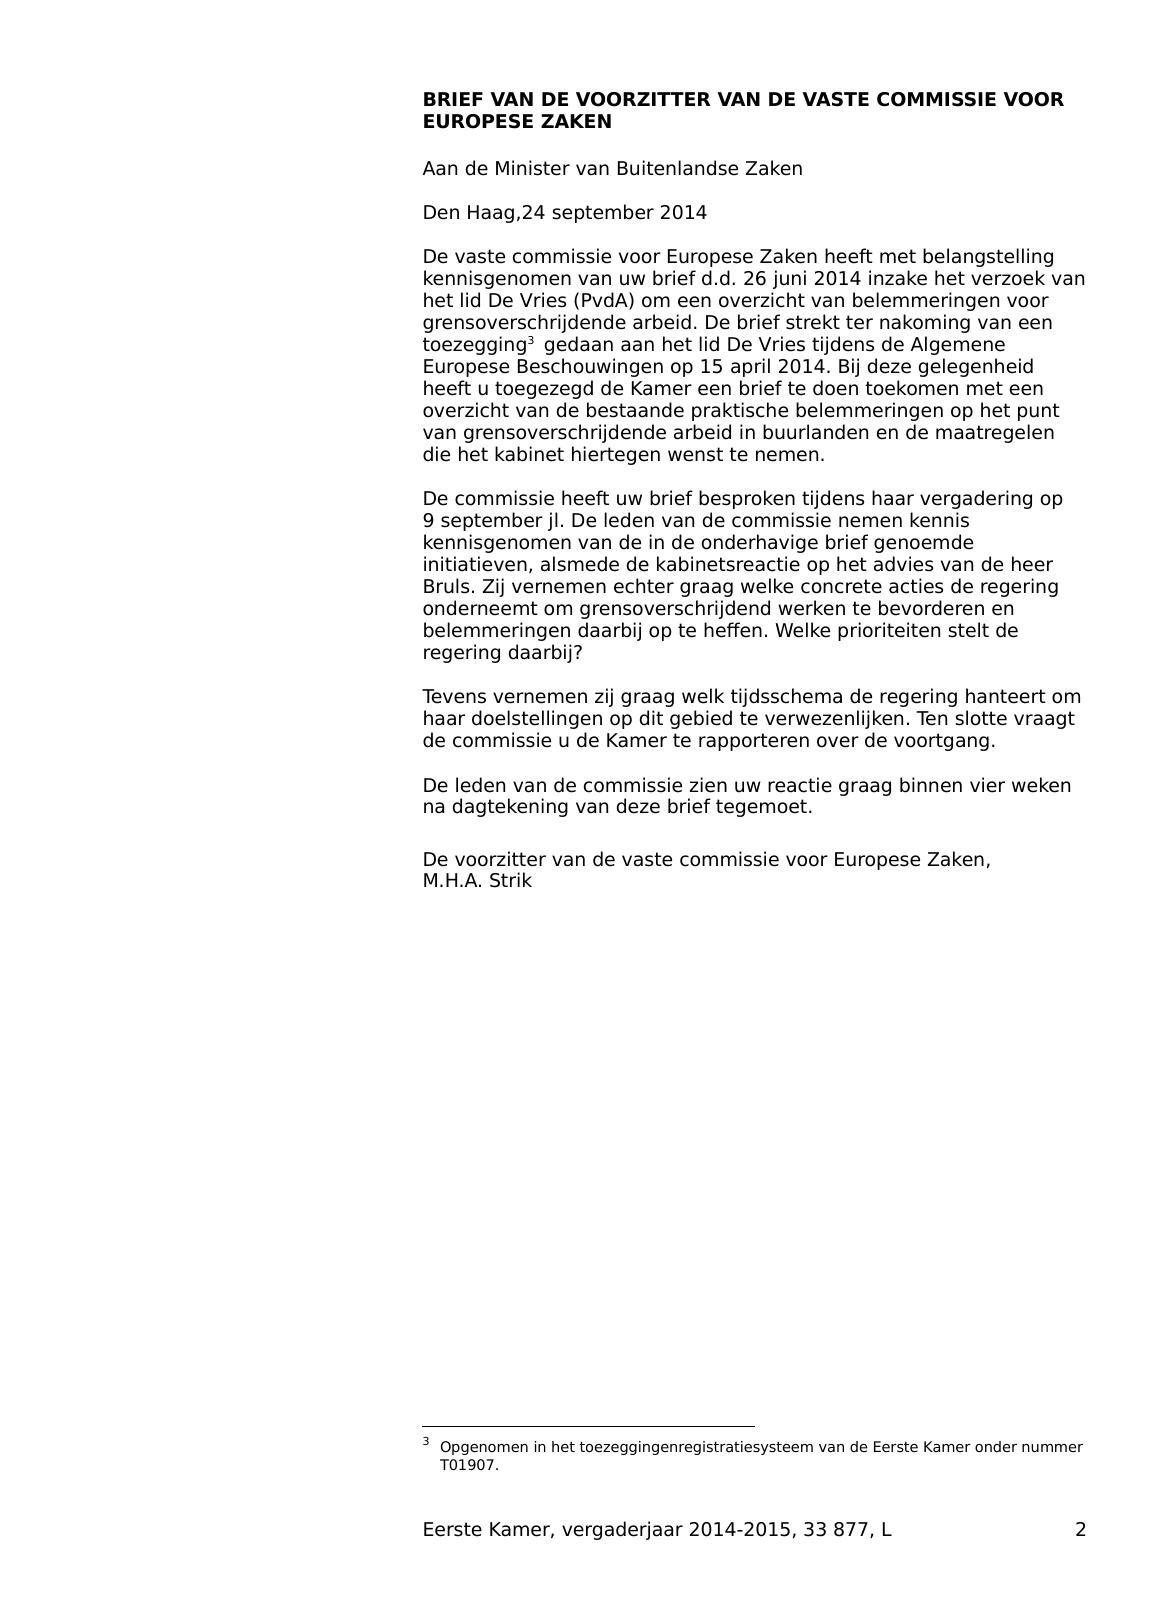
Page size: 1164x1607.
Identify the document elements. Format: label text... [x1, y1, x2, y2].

text Den Haag,24 september 2014 [422, 202, 1087, 224]
subtitle BRIEF VAN DE VOORZITTER VAN DE VASTE COMMISSIE VOOR EUROPESE ZAKEN [422, 89, 1087, 133]
text De leden van de commissie zien uw reactie graag binnen vier weken na dagtekening van deze brief tegemoet. [422, 774, 1087, 818]
text De commissie heeft uw brief besproken tijdens haar vergadering op 9 september jl. De leden van de commissie nemen kennis kennisgenomen van de in de onderhavige brief genoemde initiatieven, alsmede de kabinetsreactie op het advies van de heer Bruls. Zij vernemen echter graag welke concrete acties de regering onderneemt om grensoverschrijdend werken te bevorderen en belemmeringen daarbij op te heffen. Welke prioriteiten stelt de regering daarbij? [422, 488, 1087, 664]
text Aan de Minister van Buitenlandse Zaken [422, 158, 1087, 180]
text De voorzitter van de vaste commissie voor Europese Zaken, M.H.A. Strik [422, 848, 1087, 892]
text Opgenomen in het toezeggingenregistratiesysteem van de Eerste Kamer onder nummer T01907. [422, 1435, 1087, 1474]
text Tevens vernemen zij graag welk tijdsschema de regering hanteert om haar doelstellingen op dit gebied te verwezenlijken. Ten slotte vraagt de commissie u de Kamer te rapporteren over de voortgang. [422, 686, 1087, 752]
text De vaste commissie voor Europese Zaken heeft met belangstelling kennisgenomen van uw brief d.d. 26 juni 2014 inzake het verzoek van het lid De Vries (PvdA) om een overzicht van belemmeringen voor grensoverschrijdende arbeid. De brief strekt ter nakoming van een toezegging gedaan aan het lid De Vries tijdens de Algemene Europese Beschouwingen op 15 april 2014. Bij deze gelegenheid heeft u toegezegd de Kamer een brief te doen toekomen met een overzicht van de bestaande praktische belemmeringen op het punt van grensoverschrijdende arbeid in buurlanden en de maatregelen die het kabinet hiertegen wenst te nemen. [422, 246, 1087, 466]
